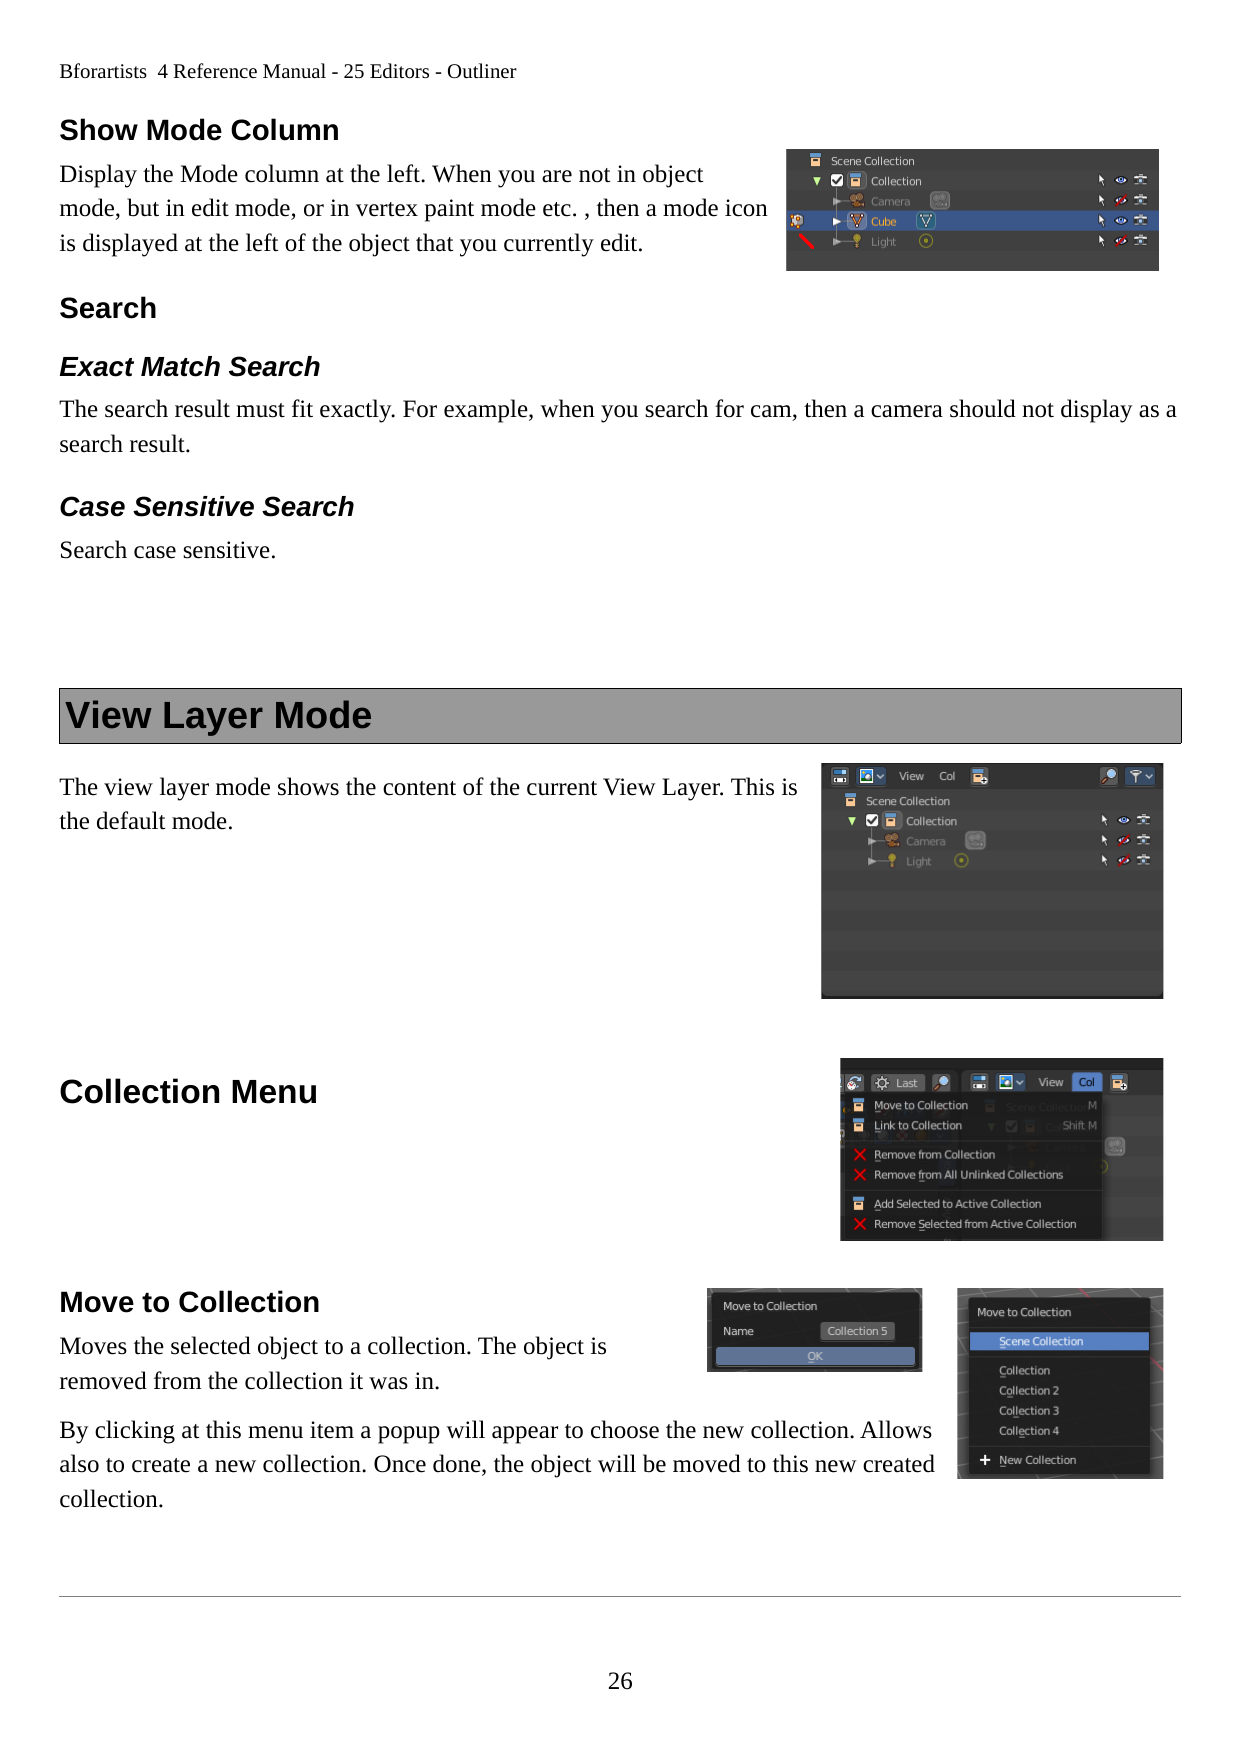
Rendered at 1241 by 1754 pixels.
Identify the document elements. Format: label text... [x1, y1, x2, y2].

subtitle Exact Match Search [59, 350, 1181, 382]
subtitle [1164, 1072, 1181, 1111]
text By clicking at this menu item a popup will appear to choose the new collection. Allows also to create a new collection. Once done, the object will be moved to this new created collection. [59, 1415, 1181, 1513]
text Search case sensitive. [59, 535, 1181, 564]
picture [707, 1288, 923, 1372]
table_header View Layer Mode [60, 689, 1181, 743]
text The view layer mode shows the content of the current View Layer. This is the default mode. [59, 772, 821, 835]
subtitle Show Mode Column [59, 113, 1181, 146]
text The search result must fit exactly. For example, when you search for cam, then a camera should not display as a search result. [59, 394, 1181, 458]
picture [957, 1288, 1164, 1479]
picture [786, 149, 1159, 271]
subtitle Case Sensitive Search [59, 491, 1181, 522]
subtitle Move to Collection [59, 1285, 1181, 1319]
text Moves the selected object to a collection. The object is removed from the collection it was in. [59, 1331, 957, 1394]
picture [821, 763, 1164, 999]
text Display the Mode column at the left. When you are not in object mode, but in edit mode, or in vertex paint mode etc. , then a mode icon is displayed at the left of the object that you currently edit. [59, 159, 786, 257]
subtitle Collection Menu [59, 1072, 840, 1111]
picture [840, 1058, 1164, 1241]
subtitle Search [59, 291, 1181, 325]
